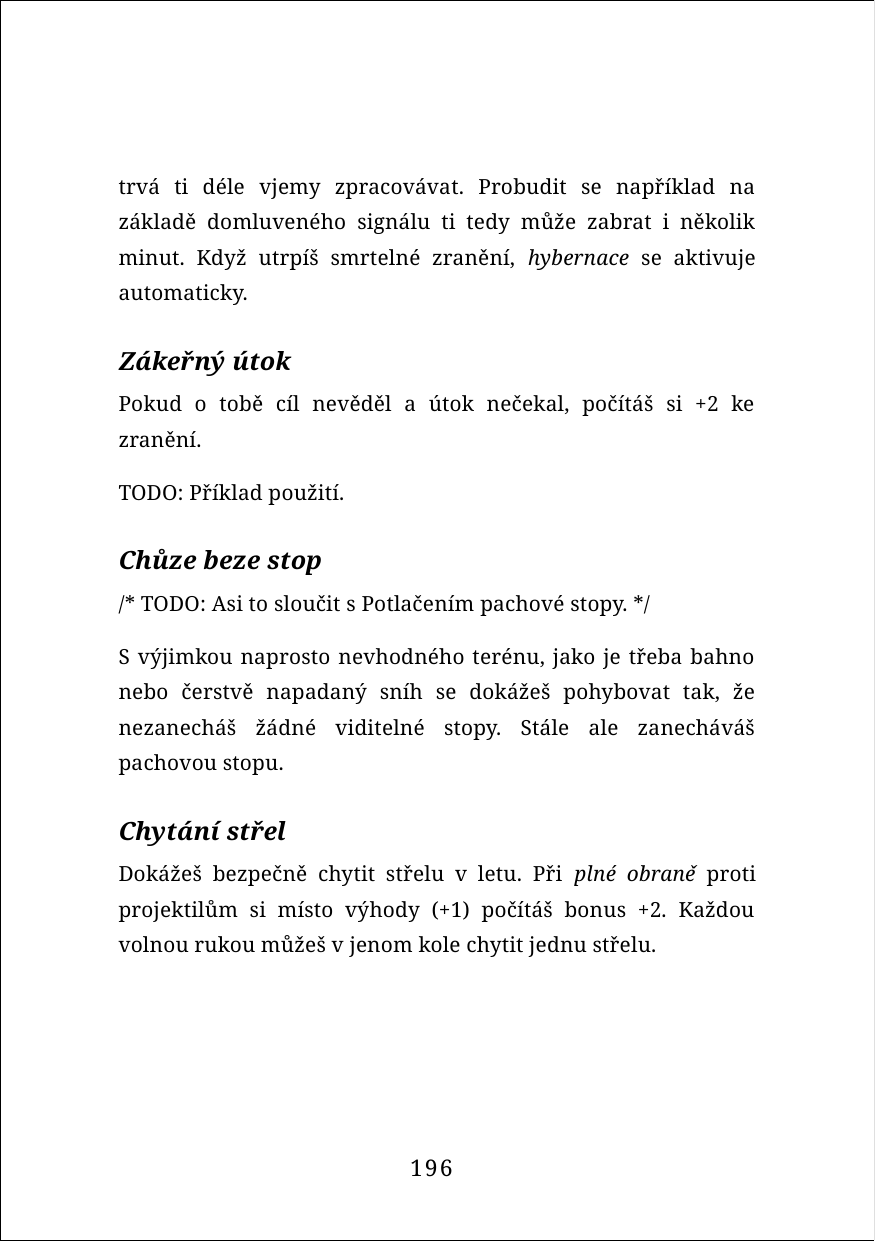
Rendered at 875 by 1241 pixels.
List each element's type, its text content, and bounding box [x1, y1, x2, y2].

text /* TODO: Asi to sloučit s Potlačením pachové stopy. */ [118, 589, 756, 617]
subtitle Chytání střel [118, 813, 756, 848]
text S výjimkou naprosto nevhodného terénu, jako je třeba bahno nebo čerstvě napadaný sníh se dokážeš pohybovat tak, že nezanecháš žádné viditelné stopy. Stále ale zanecháváš pachovou stopu. [118, 642, 756, 777]
text Pokud o tobě cíl nevěděl a útok nečekal, počítáš si +2 ke zranění. [118, 389, 756, 453]
text trvá ti déle vjemy zpracovávat. Probudit se například na základě domluveného signálu ti tedy může zabrat i několik minut. Když utrpíš smrtelné zranění, hybernace se aktivuje automaticky. [118, 172, 756, 307]
subtitle Chůze beze stop [118, 543, 756, 577]
subtitle Zákeřný útok [118, 343, 756, 377]
text TODO: Příklad použití. [118, 478, 756, 506]
text Dokážeš bezpečně chytit střelu v letu. Při plné obraně proti projektilům si místo výhody (+1) počítáš bonus +2. Každou volnou rukou můžeš v jenom kole chytit jednu střelu. [118, 859, 756, 959]
